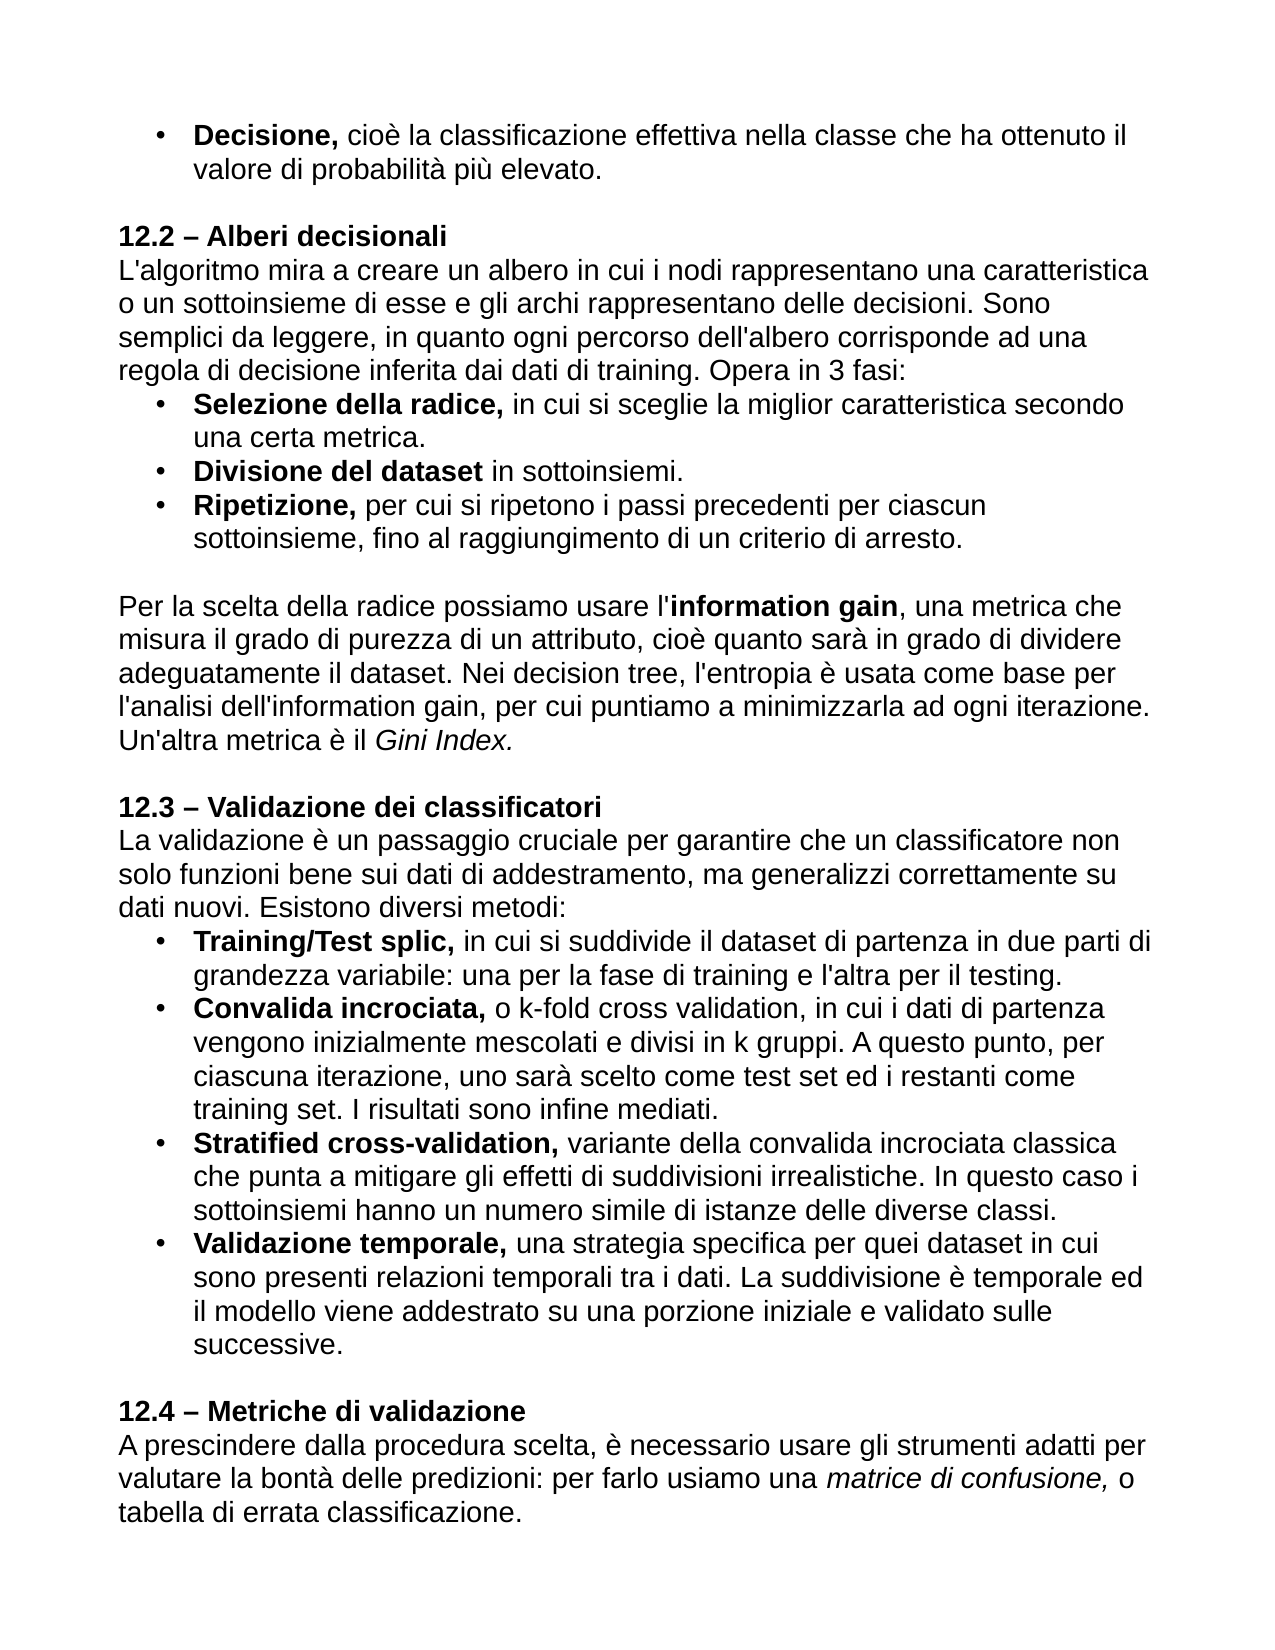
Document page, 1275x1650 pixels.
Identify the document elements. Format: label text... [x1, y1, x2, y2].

list Stratified cross-validation, variante della convalida incrociata classica che punta a mitigare gli effetti di suddivisioni irrealistiche. In questo caso i sottoinsiemi hanno un numero simile di istanze delle diverse classi. [156, 1126, 1157, 1226]
list Validazione temporale, una strategia specifica per quei dataset in cui sono presenti relazioni temporali tra i dati. La suddivisione è temporale ed il modello viene addestrato su una porzione iniziale e validato sulle successive. [156, 1226, 1157, 1361]
list Decisione, cioè la classificazione effettiva nella classe che ha ottenuto il valore di probabilità più elevato. [156, 118, 1157, 185]
text 12.3 – Validazione dei classificatori [118, 790, 1157, 823]
list Selezione della radice, in cui si sceglie la miglior caratteristica secondo una certa metrica. [156, 387, 1157, 454]
text Un'altra metrica è il Gini Index. [118, 723, 1157, 756]
text 12.4 – Metriche di validazione [118, 1394, 1157, 1428]
text Per la scelta della radice possiamo usare l'information gain, una metrica che misura il grado di purezza di un attributo, cioè quanto sarà in grado di dividere adeguatamente il dataset. Nei decision tree, l'entropia è usata come base per l'analisi dell'information gain, per cui puntiamo a minimizzarla ad ogni iterazione. [118, 588, 1157, 723]
text La validazione è un passaggio cruciale per garantire che un classificatore non solo funzioni bene sui dati di addestramento, ma generalizzi correttamente su dati nuovi. Esistono diversi metodi: [118, 823, 1157, 924]
list Divisione del dataset in sottoinsiemi. [156, 454, 1157, 488]
list Training/Test splic, in cui si suddivide il dataset di partenza in due parti di grandezza variabile: una per la fase di training e l'altra per il testing. [156, 924, 1157, 991]
text L'algoritmo mira a creare un albero in cui i nodi rappresentano una caratteristica o un sottoinsieme di esse e gli archi rappresentano delle decisioni. Sono semplici da leggere, in quanto ogni percorso dell'albero corrisponde ad una regola di decisione inferita dai dati di training. Opera in 3 fasi: [118, 252, 1157, 387]
text A prescindere dalla procedura scelta, è necessario usare gli strumenti adatti per valutare la bontà delle predizioni: per farlo usiamo una matrice di confusione, o tabella di errata classificazione. [118, 1428, 1157, 1528]
list Convalida incrociata, o k-fold cross validation, in cui i dati di partenza vengono inizialmente mescolati e divisi in k gruppi. A questo punto, per ciascuna iterazione, uno sarà scelto come test set ed i restanti come training set. I risultati sono infine mediati. [156, 991, 1157, 1126]
list Ripetizione, per cui si ripetono i passi precedenti per ciascun sottoinsieme, fino al raggiungimento di un criterio di arresto. [156, 488, 1157, 555]
text 12.2 – Alberi decisionali [118, 219, 1157, 252]
